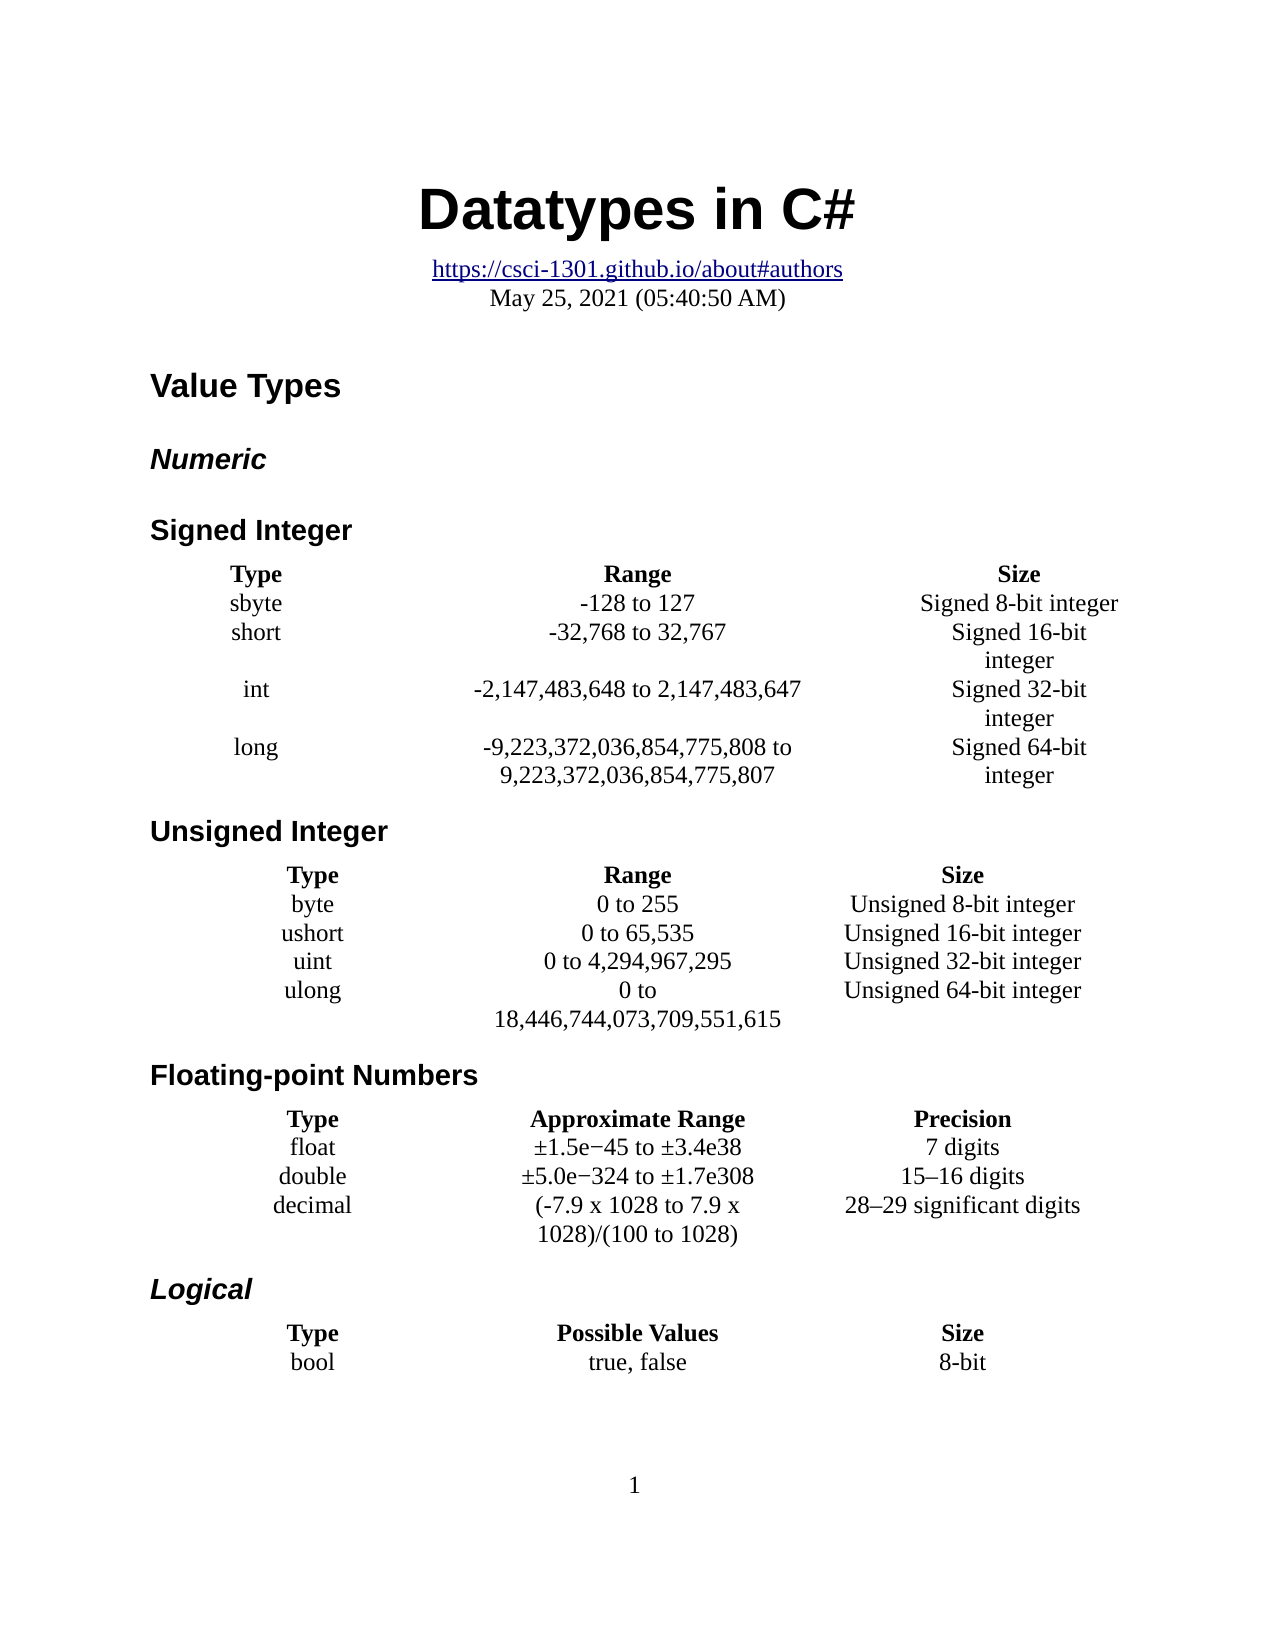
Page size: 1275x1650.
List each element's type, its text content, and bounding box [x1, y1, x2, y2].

table_cell ulong [150, 975, 475, 1033]
table_cell Unsigned 32-bit integer [800, 946, 1125, 975]
table_cell ushort [150, 918, 475, 946]
table_header Possible Values [475, 1319, 800, 1347]
table_cell bool [150, 1347, 475, 1376]
table_cell 0 to 4,294,967,295 [475, 946, 800, 975]
table_header Type [150, 860, 475, 889]
table_cell -9,223,372,036,854,775,808 to 9,223,372,036,854,775,807 [362, 732, 913, 789]
table_cell 8-bit [800, 1347, 1125, 1376]
table_cell Signed 16-bit integer [913, 617, 1125, 674]
table_cell int [150, 674, 362, 732]
table_cell 0 to 65,535 [475, 918, 800, 946]
text https://csci-1301.github.io/about#authors [150, 254, 1125, 283]
table_header Size [913, 559, 1125, 588]
table_cell true, false [475, 1347, 800, 1376]
table_cell -128 to 127 [362, 588, 913, 617]
table_cell 28–29 significant digits [800, 1190, 1125, 1247]
title Datatypes in C# [150, 175, 1125, 242]
table_cell uint [150, 946, 475, 975]
table_header Range [362, 559, 913, 588]
table_header Type [150, 1319, 475, 1347]
table_header Type [150, 1104, 475, 1132]
table_cell decimal [150, 1190, 475, 1247]
table_cell 7 digits [800, 1133, 1125, 1161]
table_cell short [150, 617, 362, 674]
table_header Size [800, 860, 1125, 889]
subtitle Logical [150, 1272, 1125, 1306]
table_header Approximate Range [475, 1104, 800, 1132]
table_cell ±5.0e−324 to ±1.7e308 [475, 1161, 800, 1190]
table_cell ±1.5e−45 to ±3.4e38 [475, 1133, 800, 1161]
table_header Type [150, 559, 362, 588]
table_cell Unsigned 8-bit integer [800, 889, 1125, 918]
table_cell Signed 32-bit integer [913, 674, 1125, 732]
table_header Size [800, 1319, 1125, 1347]
table_header Range [475, 860, 800, 889]
table_cell 0 to 18,446,744,073,709,551,615 [475, 975, 800, 1033]
table_cell double [150, 1161, 475, 1190]
table_cell 0 to 255 [475, 889, 800, 918]
table_cell 15–16 digits [800, 1161, 1125, 1190]
table_cell Signed 8-bit integer [913, 588, 1125, 617]
table_cell long [150, 732, 362, 789]
table_cell -2,147,483,648 to 2,147,483,647 [362, 674, 913, 732]
table_cell sbyte [150, 588, 362, 617]
text May 25, 2021 (05:40:50 AM) [150, 283, 1125, 312]
subtitle Unsigned Integer [150, 814, 1125, 848]
table_cell Unsigned 64-bit integer [800, 975, 1125, 1033]
table_cell -32,768 to 32,767 [362, 617, 913, 674]
table_cell Signed 64-bit integer [913, 732, 1125, 789]
subtitle Floating-point Numbers [150, 1058, 1125, 1091]
table_cell Unsigned 16-bit integer [800, 918, 1125, 946]
table_header Precision [800, 1104, 1125, 1132]
subtitle Signed Integer [150, 513, 1125, 547]
subtitle Numeric [150, 442, 1125, 476]
subtitle Value Types [150, 366, 1125, 404]
table_cell float [150, 1133, 475, 1161]
table_cell byte [150, 889, 475, 918]
table_cell (-7.9 x 1028 to 7.9 x 1028)/(100 to 1028) [475, 1190, 800, 1247]
